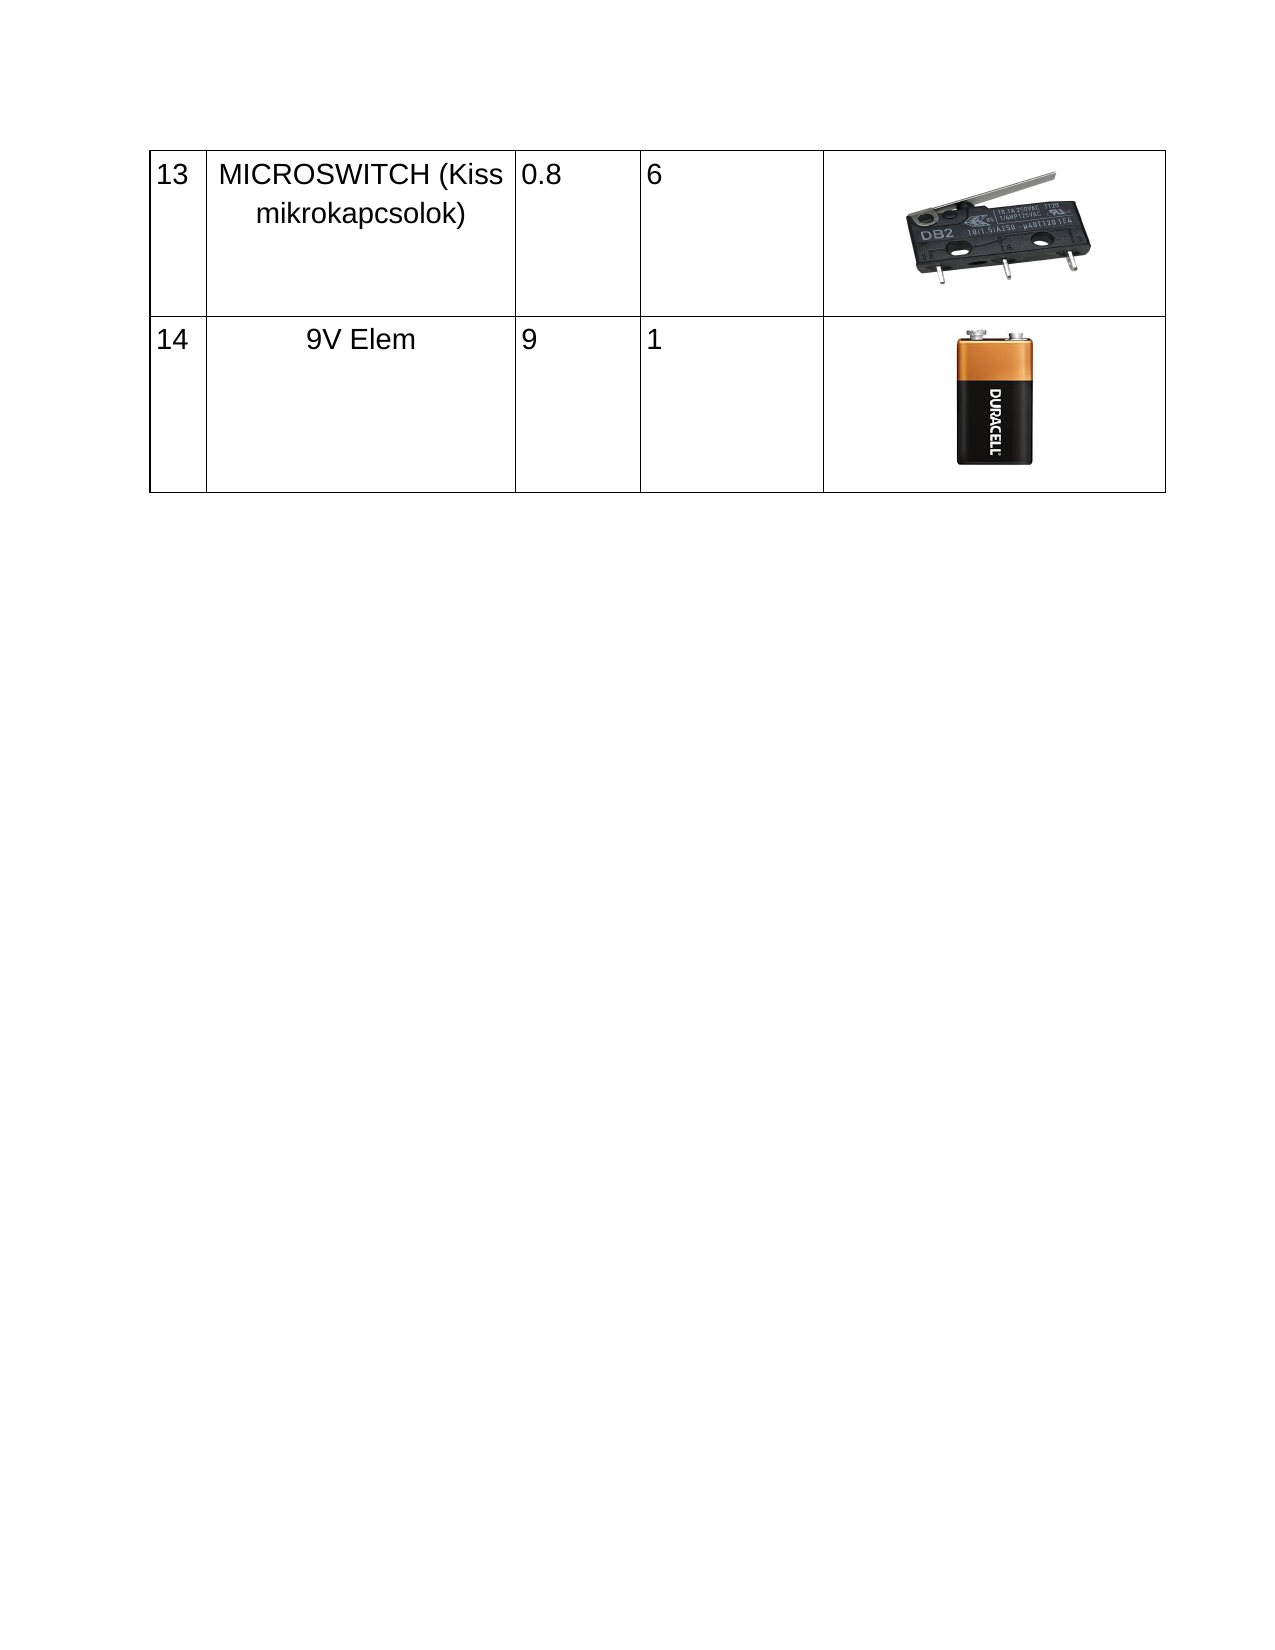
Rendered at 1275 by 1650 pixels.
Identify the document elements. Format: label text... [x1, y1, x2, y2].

table_cell 9 [516, 317, 640, 492]
table_cell 14 [151, 317, 206, 492]
table_cell 6 [641, 151, 823, 316]
table_cell [824, 151, 1165, 316]
picture [881, 322, 1108, 472]
table_cell 0.8 [516, 151, 640, 316]
table_cell 1 [641, 317, 823, 492]
picture [873, 156, 1116, 311]
table_cell MICROSWITCH (Kiss mikrokapcsolok) [207, 151, 515, 316]
table_cell 9V Elem [207, 317, 515, 492]
table_cell [824, 317, 1165, 492]
table_cell 13 [151, 151, 206, 316]
